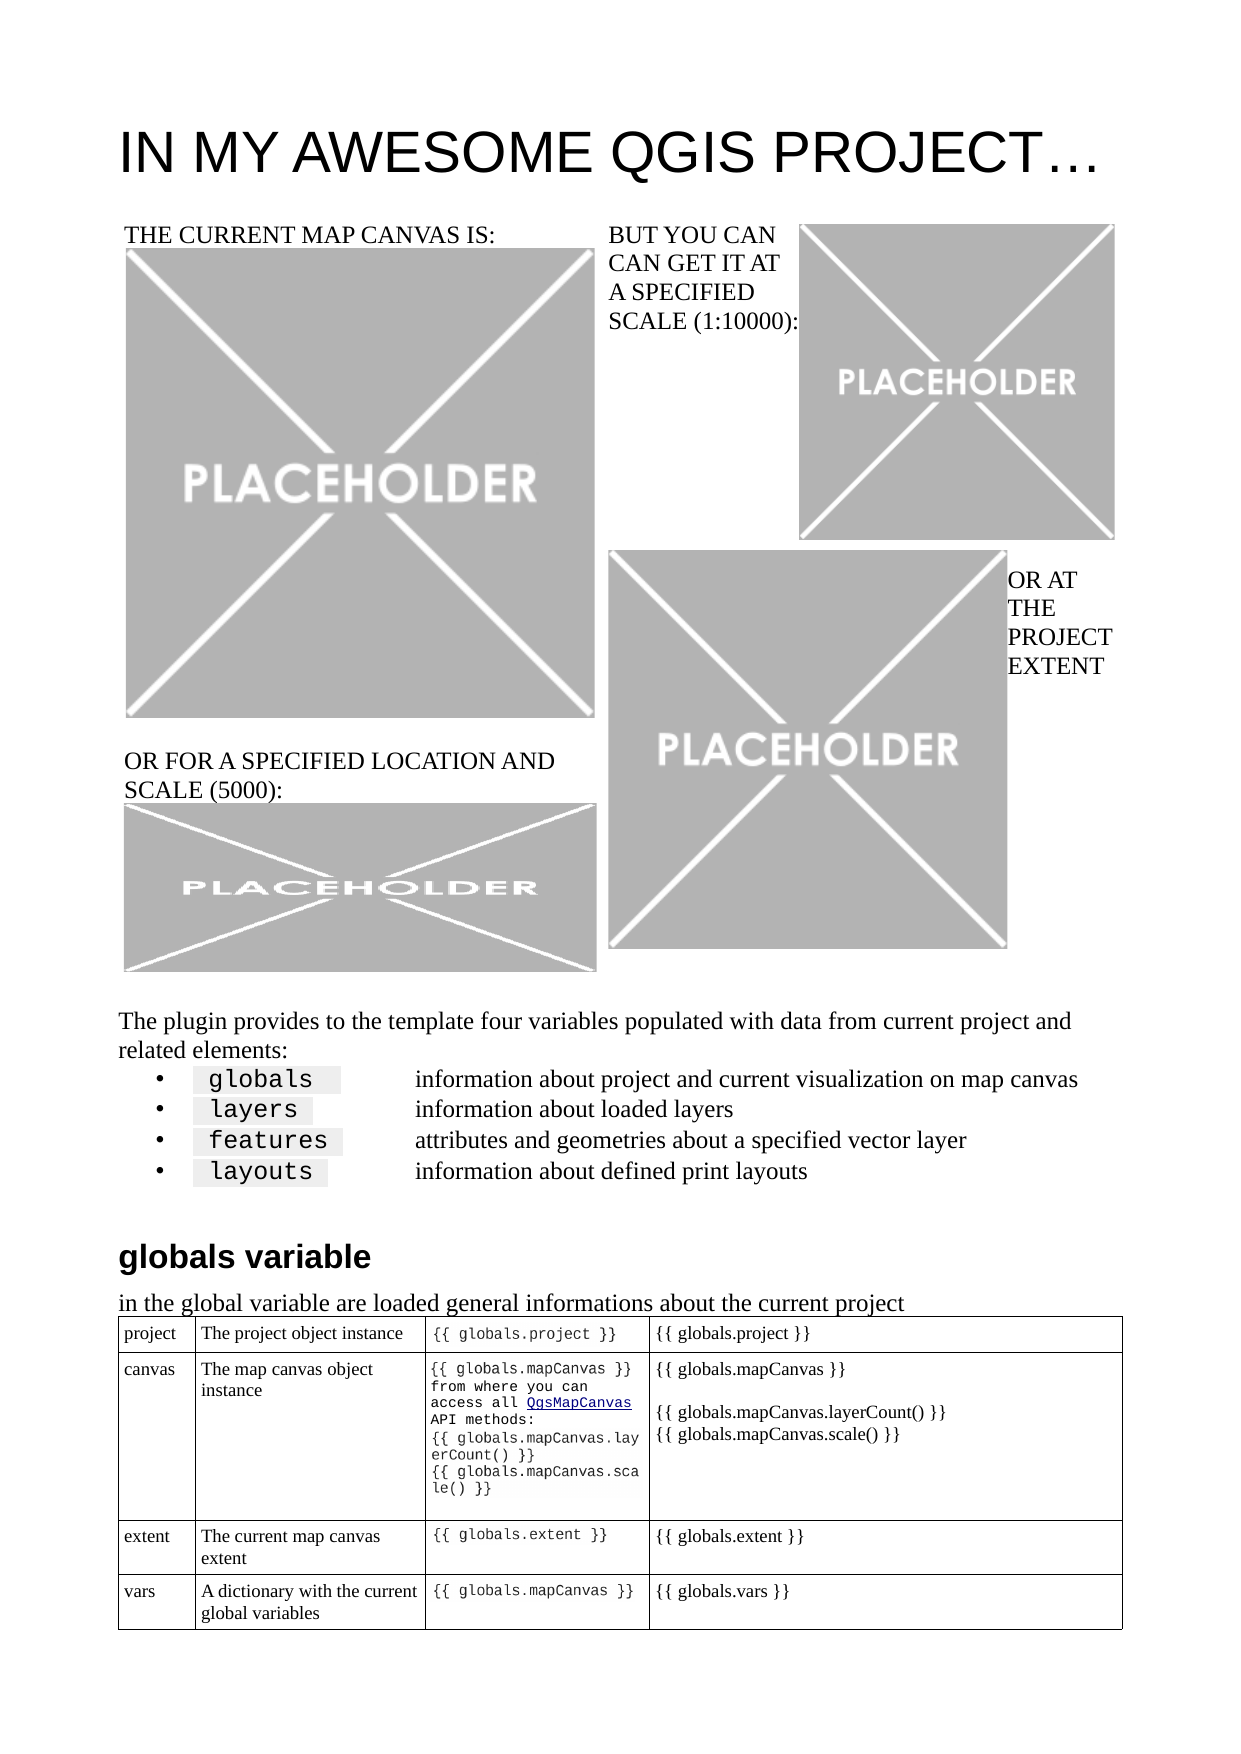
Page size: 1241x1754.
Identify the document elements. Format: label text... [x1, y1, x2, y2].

table_header {{ globals.project }} [650, 1317, 1122, 1352]
table_cell A dictionary with the current global variables [196, 1575, 425, 1629]
picture [430, 1525, 609, 1545]
picture [430, 1580, 635, 1602]
text IN MY AWESOME QGIS PROJECT… [118, 118, 1122, 185]
table_cell vars [119, 1575, 195, 1629]
list globals information about project and current visualization on map canvas [156, 1064, 1122, 1094]
table_cell {{ globals.mapCanvas }} {{ globals.mapCanvas.layerCount() }} {{ globals.mapCanvas.scale() }} [650, 1353, 1122, 1519]
table_cell from where you can access all QgsMapCanvas API methods: [426, 1353, 649, 1519]
table_cell extent [119, 1521, 195, 1574]
list layers information about loaded layers [156, 1094, 1122, 1125]
table_header [426, 1317, 649, 1352]
table_cell {{ globals.vars }} [650, 1575, 1122, 1629]
table_cell {{ globals.extent }} [650, 1521, 1122, 1574]
text in the global variable are loaded general informations about the current project [118, 1288, 1122, 1316]
table_header BUT YOU CAN CAN GET IT AT A SPECIFIED SCALE (1:10000): OR AT THE PROJECT EXTENT [603, 214, 1122, 977]
picture [125, 248, 595, 718]
table_cell [426, 1521, 649, 1574]
picture [123, 803, 597, 972]
table_cell canvas [119, 1353, 195, 1519]
text The plugin provides to the template four variables populated with data from current project and related elements: [118, 1006, 1122, 1064]
picture [799, 224, 1115, 540]
picture [430, 1428, 644, 1498]
table_cell The current map canvas extent [196, 1521, 425, 1574]
subtitle globals variable [118, 1237, 1122, 1275]
table_header project [119, 1317, 195, 1352]
picture [430, 1322, 618, 1347]
list layouts information about defined print layouts [156, 1156, 1122, 1187]
table_cell The map canvas object instance [196, 1353, 425, 1519]
list features attributes and geometries about a specified vector layer [156, 1125, 1122, 1156]
table_header The project object instance [196, 1317, 425, 1352]
table_cell [426, 1575, 649, 1629]
table_header THE CURRENT MAP CANVAS IS: OR FOR A SPECIFIED LOCATION AND SCALE (5000): [118, 214, 602, 977]
picture [430, 1357, 631, 1379]
picture [608, 550, 1008, 949]
